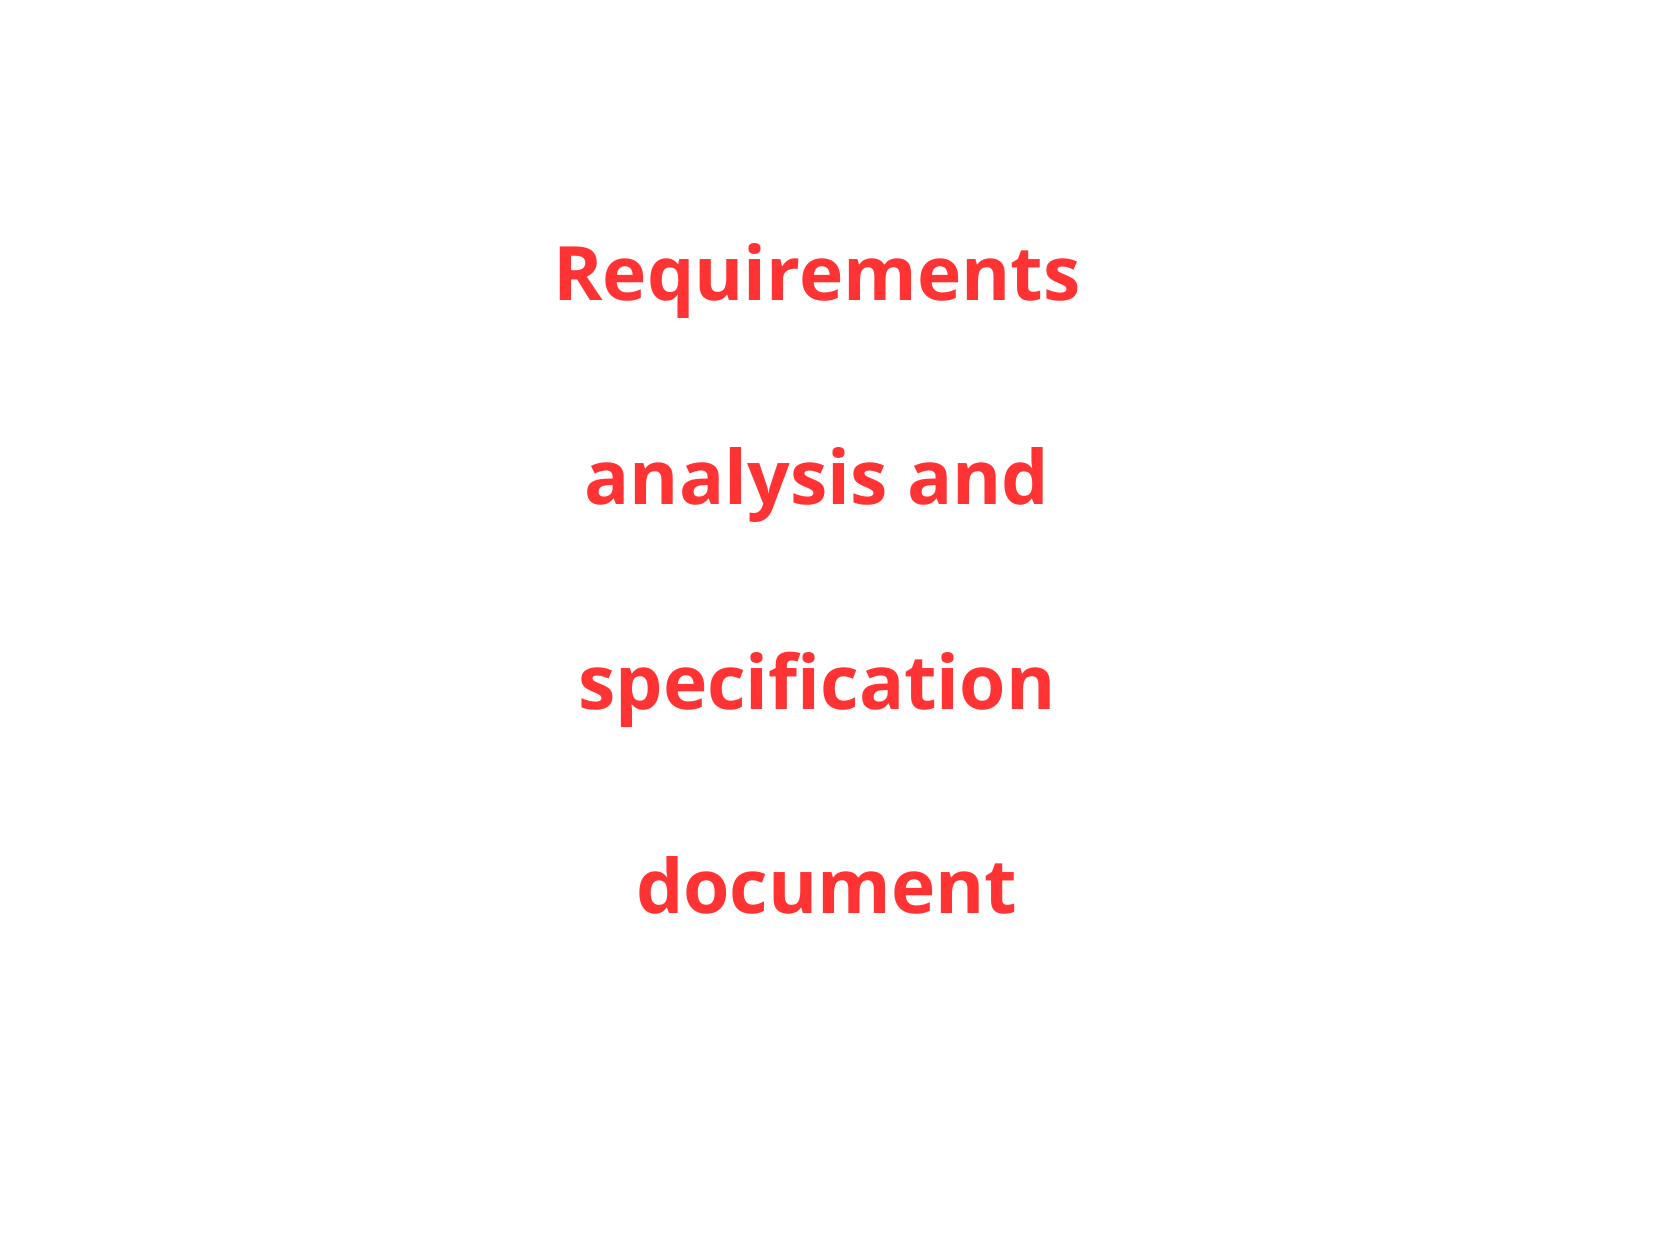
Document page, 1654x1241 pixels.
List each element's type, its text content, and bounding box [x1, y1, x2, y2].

text_box Requirements analysis and specification document [118, 212, 1536, 839]
